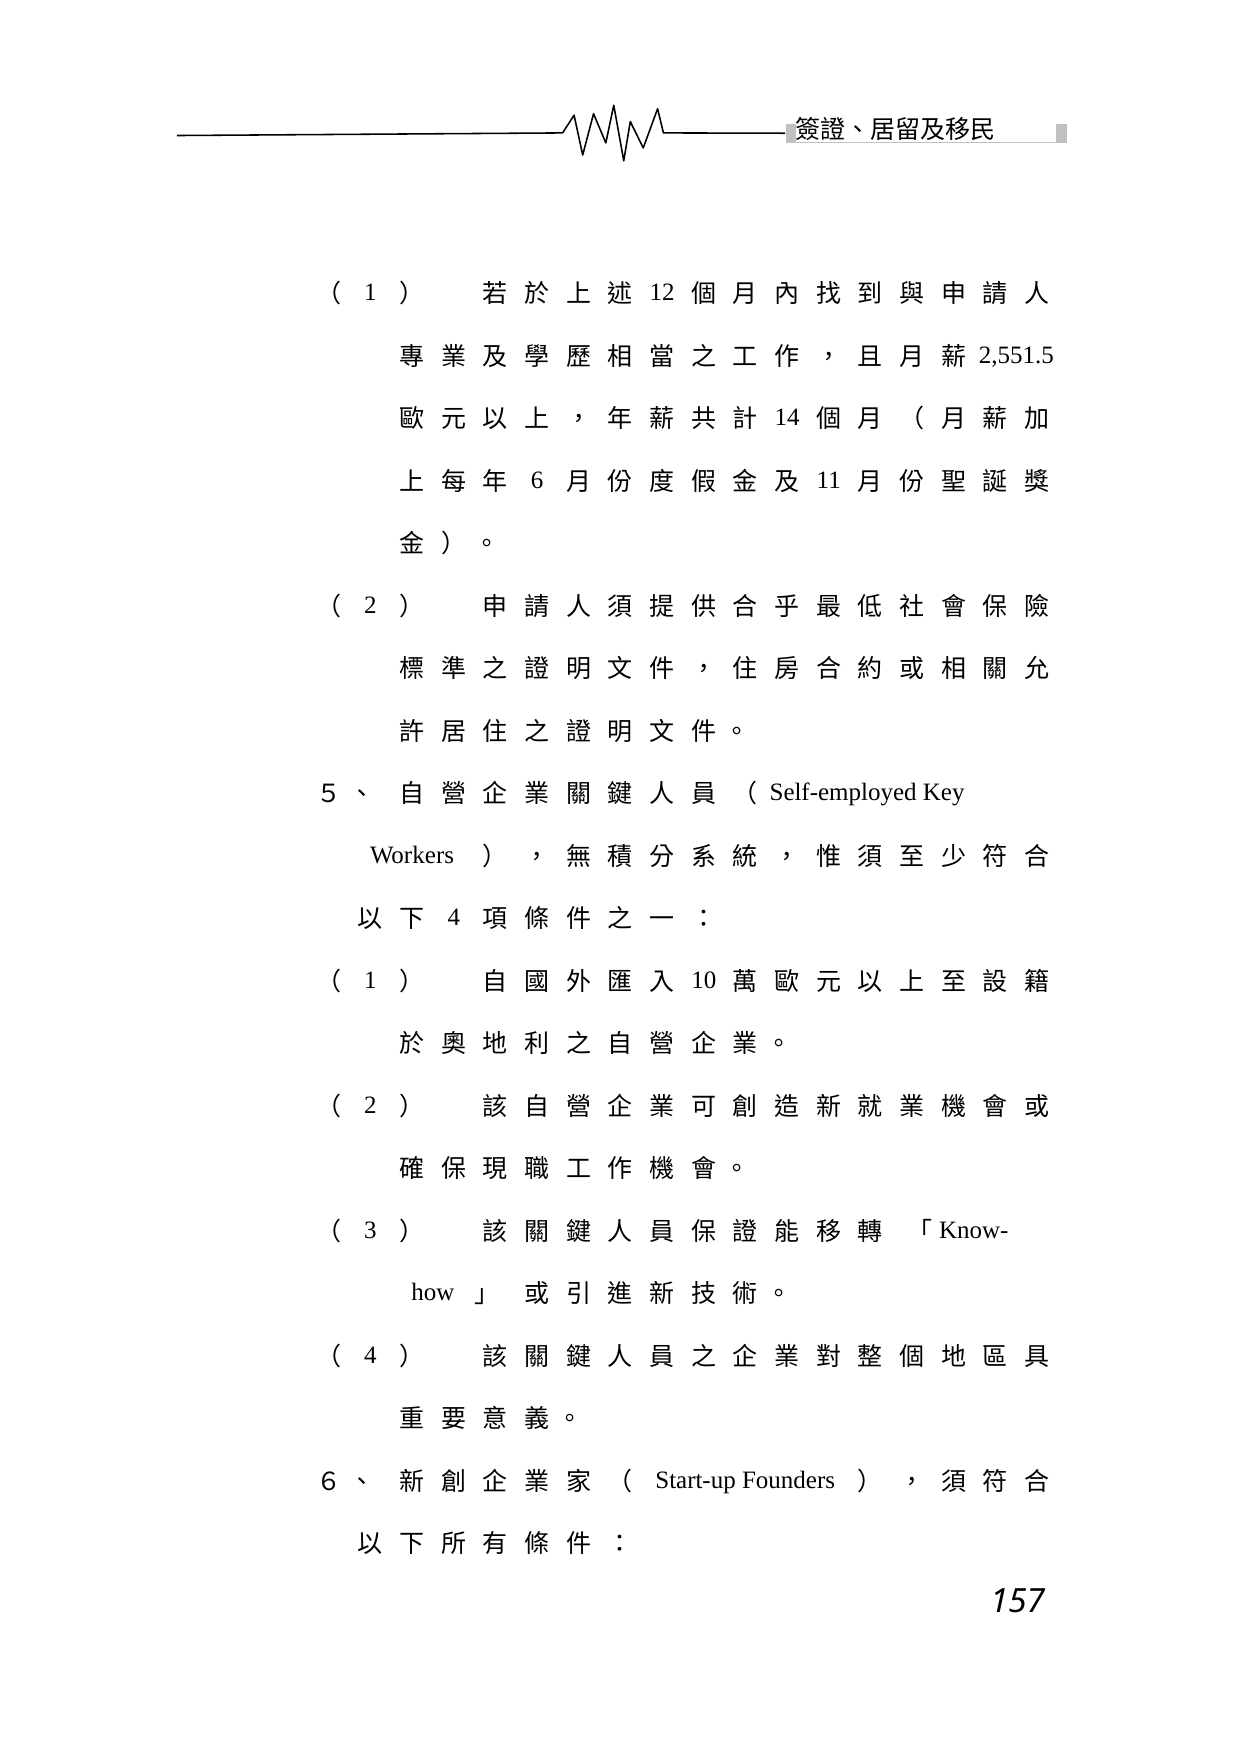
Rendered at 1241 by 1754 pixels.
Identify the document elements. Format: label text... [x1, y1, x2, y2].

text （3） 該關鍵人員保證能移轉「Know-how」或引進新技術。 [306, 1188, 1058, 1313]
text ５、自營企業關鍵人員（Self-employed Key Workers），無積分系統，惟須至少符合以下4項條件之一： [281, 750, 1058, 938]
text （4） 該關鍵人員之企業對整個地區具重要意義。 [306, 1313, 1058, 1438]
text （1） 自國外匯入10萬歐元以上至設籍於奧地利之自營企業。 [306, 938, 1058, 1063]
text （2） 申請人須提供合乎最低社會保險標準之證明文件，住房合約或相關允許居住之證明文件。 [306, 563, 1058, 750]
text （2） 該自營企業可創造新就業機會或確保現職工作機會。 [306, 1063, 1058, 1188]
text （1） 若於上述12個月內找到與申請人專業及學歷相當之工作，且月薪2,551.5歐元以上，年薪共計14個月（月薪加上每年6月份度假金及11月份聖誕獎金）。 [306, 250, 1058, 563]
text ６、新創企業家（Start-up Founders），須符合以下所有條件： [281, 1438, 1058, 1563]
